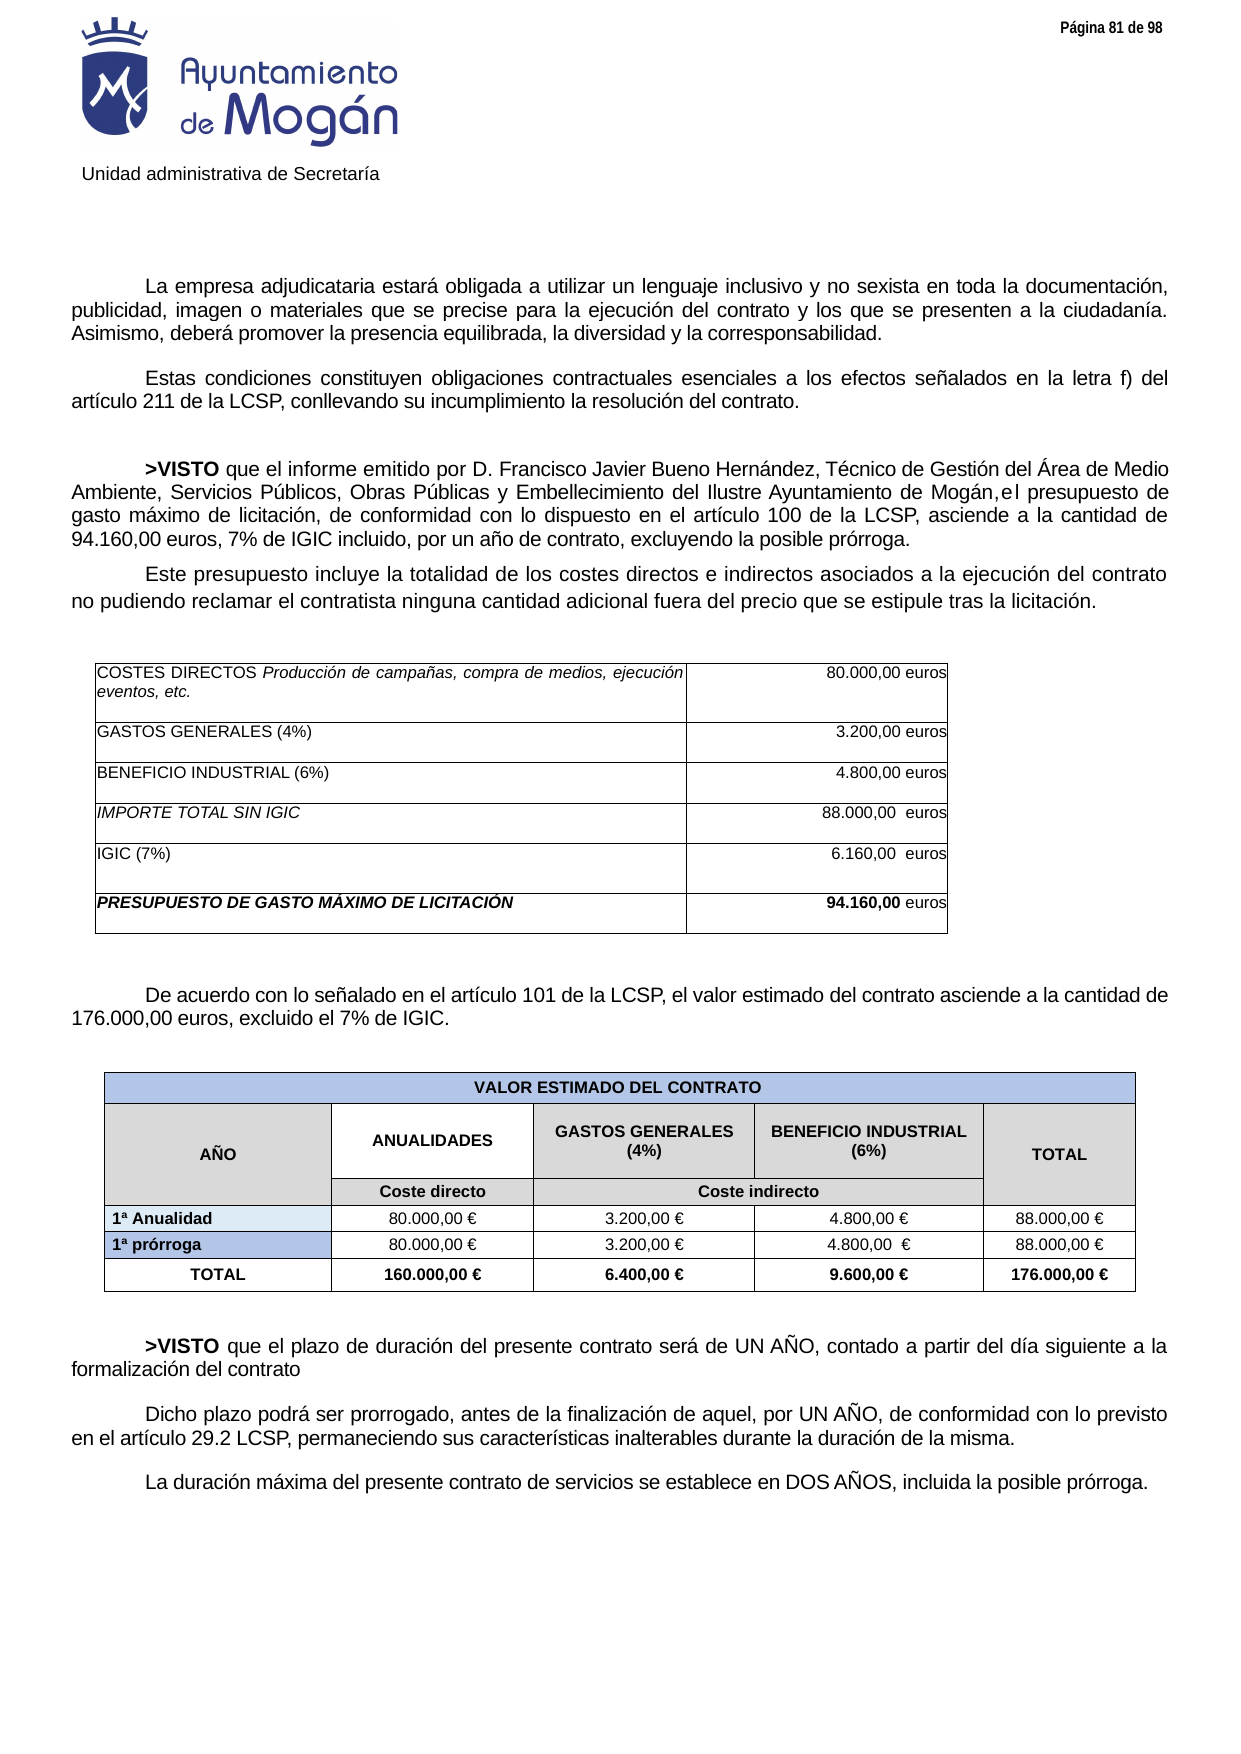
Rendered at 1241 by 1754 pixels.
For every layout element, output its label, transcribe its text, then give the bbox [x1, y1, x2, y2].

text De acuerdo con lo señalado en el artículo 101 de la LCSP, el valor estimado del contrato asciende a la cantidad de 176.000,00 euros, excluido el 7% de IGIC. [71, 983, 1169, 1030]
table_cell 88.000,00 € [984, 1232, 1135, 1258]
table_cell 160.000,00 € [332, 1259, 533, 1291]
table_cell 4.800,00 euros [687, 763, 947, 803]
table_cell Coste directo [332, 1179, 533, 1205]
table_cell 80.000,00 € [332, 1232, 533, 1258]
table_cell 3.200,00 € [534, 1206, 754, 1231]
table_cell BENEFICIO INDUSTRIAL (6%) [96, 763, 686, 803]
table_cell 9.600,00 € [755, 1259, 983, 1291]
table_header COSTES DIRECTOS Producción de campañas, compra de medios, ejecución eventos, etc. [96, 664, 686, 722]
table_cell Coste indirecto [534, 1179, 983, 1205]
table_cell 176.000,00 € [984, 1259, 1135, 1291]
text Este presupuesto incluye la totalidad de los costes directos e indirectos asociados a la ejecución del contrato no pudiendo reclamar el contratista ninguna cantidad adicional fuera del precio que se estipule tras la licitación. [71, 563, 1169, 613]
table_header 80.000,00 euros [687, 664, 947, 722]
table_cell PRESUPUESTO DE GASTO MÁXIMO DE LICITACIÓN [96, 894, 686, 933]
table_cell 3.200,00 € [534, 1232, 754, 1258]
table_cell TOTAL [105, 1259, 331, 1291]
table_cell 80.000,00 € [332, 1206, 533, 1231]
table_cell 94.160,00 euros [687, 894, 947, 933]
text La empresa adjudicataria estará obligada a utilizar un lenguaje inclusivo y no sexista en toda la documentación, publicidad, imagen o materiales que se precise para la ejecución del contrato y los que se presenten a la ciudadanía. Asimismo, deberá promover la presencia equilibrada, la diversidad y la corresponsabilidad. [71, 275, 1169, 344]
table_cell 4.800,00 € [755, 1232, 983, 1258]
table_cell AÑO [105, 1104, 331, 1205]
text Dicho plazo podrá ser prorrogado, antes de la finalización de aquel, por UN AÑO, de conformidad con lo previsto en el artículo 29.2 LCSP, permaneciendo sus características inalterables durante la duración de la misma. [71, 1403, 1169, 1449]
table_cell IGIC (7%) [96, 844, 686, 893]
table_cell 3.200,00 euros [687, 723, 947, 762]
table_cell 6.400,00 € [534, 1259, 754, 1291]
table_cell IMPORTE TOTAL SIN IGIC [96, 804, 686, 843]
table_cell 1ª prórroga [105, 1232, 331, 1258]
table_cell 4.800,00 € [755, 1206, 983, 1231]
text La duración máxima del presente contrato de servicios se establece en DOS AÑOS, incluida la posible prórroga. [71, 1471, 1169, 1494]
picture [81, 17, 398, 153]
table_cell 88.000,00 euros [687, 804, 947, 843]
table_cell GASTOS GENERALES (4%) [534, 1104, 754, 1178]
text Estas condiciones constituyen obligaciones contractuales esenciales a los efectos señalados en la letra f) del artículo 211 de la LCSP, conllevando su incumplimiento la resolución del contrato. [71, 366, 1169, 413]
table_header VALOR ESTIMADO DEL CONTRATO [105, 1073, 1135, 1103]
table_cell ANUALIDADES [332, 1104, 533, 1178]
table_cell BENEFICIO INDUSTRIAL (6%) [755, 1104, 983, 1178]
text >VISTO que el informe emitido por D. Francisco Javier Bueno Hernández, Técnico de Gestión del Área de Medio Ambiente, Servicios Públicos, Obras Públicas y Embellecimiento del Ilustre Ayuntamiento de Mogán,el presupuesto de gasto máximo de licitación, de conformidad con lo dispuesto en el artículo 100 de la LCSP, asciende a la cantidad de 94.160,00 euros, 7% de IGIC incluido, por un año de contrato, excluyendo la posible prórroga. [71, 457, 1169, 550]
text >VISTO que el plazo de duración del presente contrato será de UN AÑO, contado a partir del día siguiente a la formalización del contrato [71, 1335, 1169, 1381]
table_cell 1ª Anualidad [105, 1206, 331, 1231]
table_cell TOTAL [984, 1104, 1135, 1205]
table_cell 6.160,00 euros [687, 844, 947, 893]
table_cell GASTOS GENERALES (4%) [96, 723, 686, 762]
table_cell 88.000,00 € [984, 1206, 1135, 1231]
